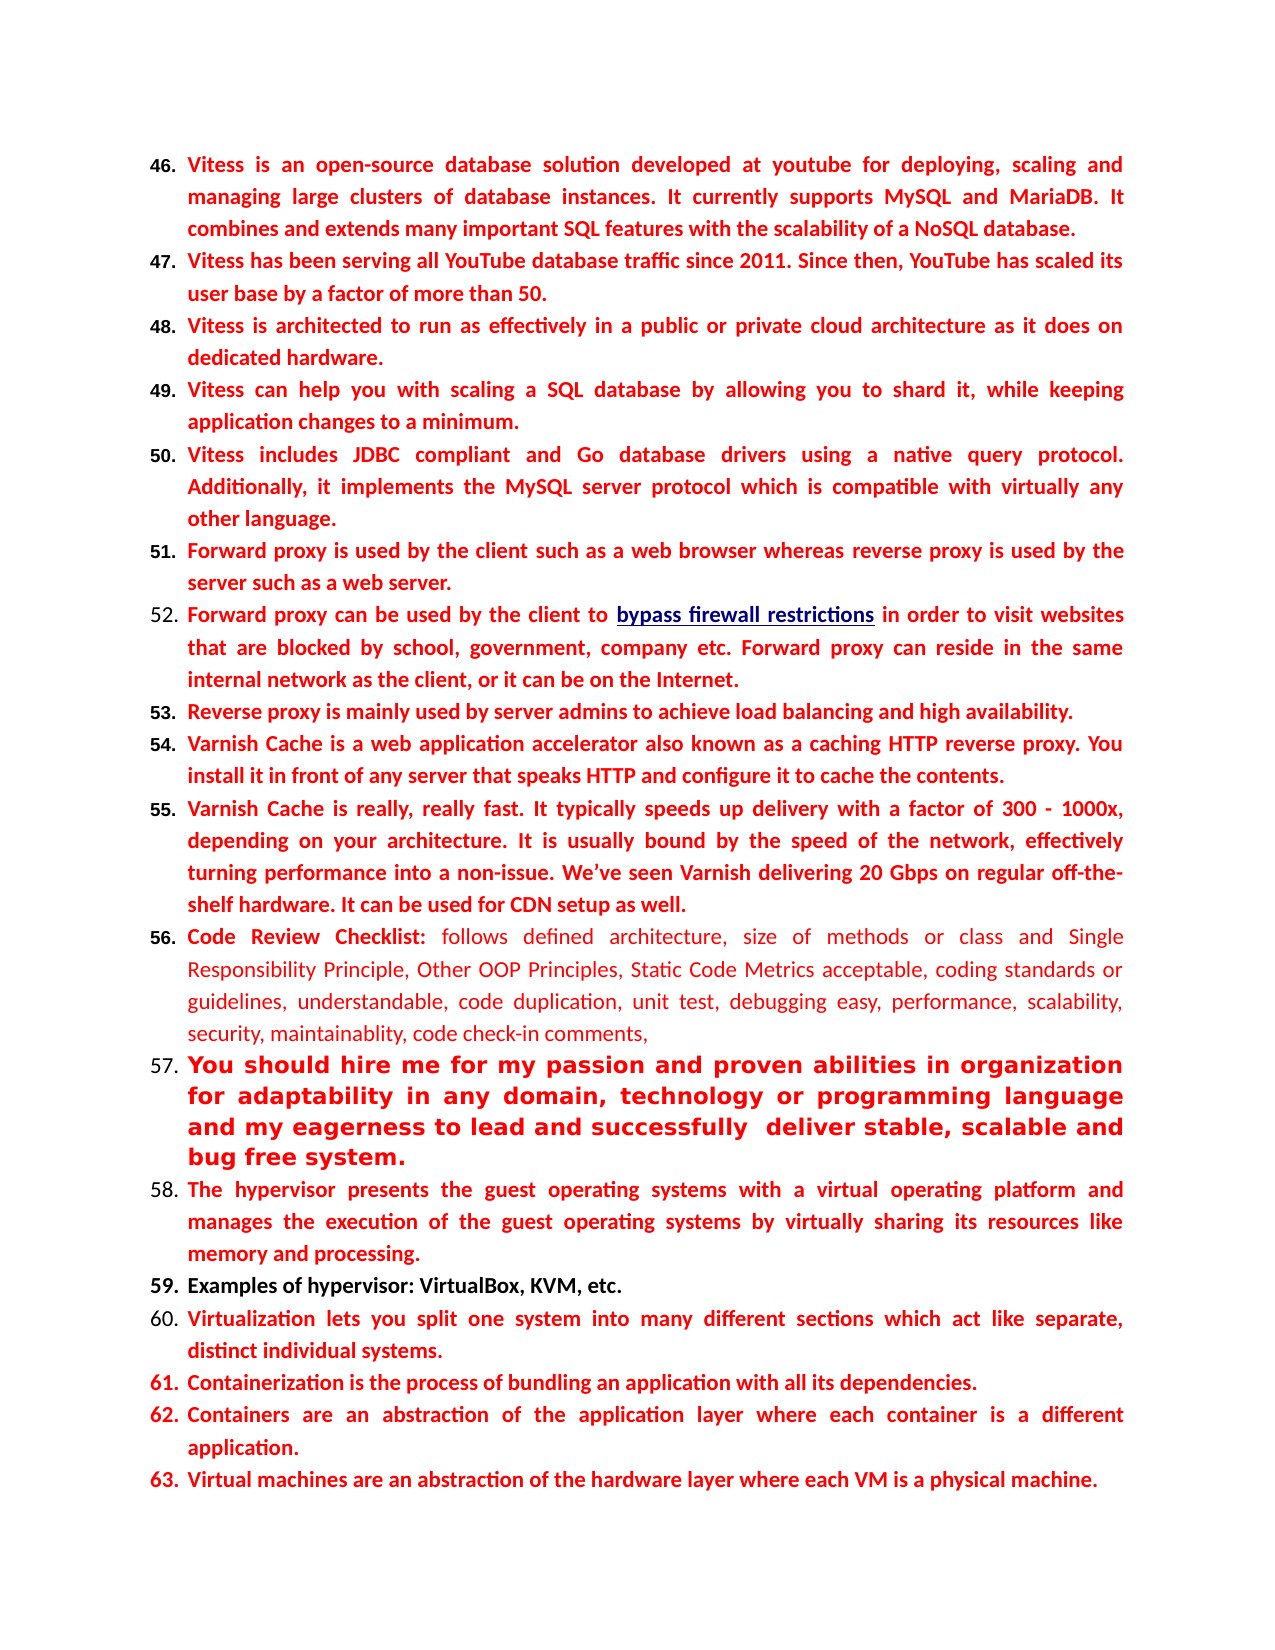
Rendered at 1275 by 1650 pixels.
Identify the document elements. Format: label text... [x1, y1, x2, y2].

list Vitess is architected to run as effectively in a public or private cloud architecture as it does on dedicated hardware. [150, 311, 1125, 371]
list Examples of hypervisor: VirtualBox, KVM, etc. [150, 1272, 1125, 1300]
list Code Review Checklist: follows defined architecture, size of methods or class and Single Responsibility Principle, Other OOP Principles, Static Code Metrics acceptable, coding standards or guidelines, understandable, code duplication, unit test, debugging easy, performance, scalability, security, maintainablity, code check-in comments, [150, 922, 1125, 1047]
list Vitess includes JDBC compliant and Go database drivers using a native query protocol. Additionally, it implements the MySQL server protocol which is compatible with virtually any other language. [150, 440, 1125, 532]
list Virtual machines are an abstraction of the hardware layer where each VM is a physical machine. [150, 1465, 1125, 1493]
list The hypervisor presents the guest operating systems with a virtual operating platform and manages the execution of the guest operating systems by virtually sharing its resources like memory and processing. [150, 1175, 1125, 1267]
list Forward proxy can be used by the client to bypass firewall restrictions in order to visit websites that are blocked by school, government, company etc. Forward proxy can reside in the same internal network as the client, or it can be on the Internet. [150, 601, 1125, 693]
list Forward proxy is used by the client such as a web browser whereas reverse proxy is used by the server such as a web server. [150, 536, 1125, 596]
list Containerization is the process of bundling an application with all its dependencies. [150, 1368, 1125, 1396]
list You should hire me for my passion and proven abilities in organization for adaptability in any domain, technology or programming language and my eagerness to lead and successfully deliver stable, scalable and bug free system. [150, 1051, 1125, 1171]
list Virtualization lets you split one system into many different sections which act like separate, distinct individual systems. [150, 1304, 1125, 1364]
list Varnish Cache is really, really fast. It typically speeds up delivery with a factor of 300 - 1000x, depending on your architecture. It is usually bound by the speed of the network, effectively turning performance into a non-issue. We’ve seen Varnish delivering 20 Gbps on regular off-the-shelf hardware. It can be used for CDN setup as well. [150, 794, 1125, 918]
list Containers are an abstraction of the application layer where each container is a different application. [150, 1400, 1125, 1461]
list Vitess can help you with scaling a SQL database by allowing you to shard it, while keeping application changes to a minimum. [150, 375, 1125, 436]
list Vitess has been serving all YouTube database traffic since 2011. Since then, YouTube has scaled its user base by a factor of more than 50. [150, 247, 1125, 307]
list Vitess is an open-source database solution developed at youtube for deploying, scaling and managing large clusters of database instances. It currently supports MySQL and MariaDB. It combines and extends many important SQL features with the scalability of a NoSQL database. [150, 150, 1125, 242]
list Varnish Cache is a web application accelerator also known as a caching HTTP reverse proxy. You install it in front of any server that speaks HTTP and configure it to cache the contents. [150, 729, 1125, 789]
list Reverse proxy is mainly used by server admins to achieve load balancing and high availability. [150, 697, 1125, 725]
